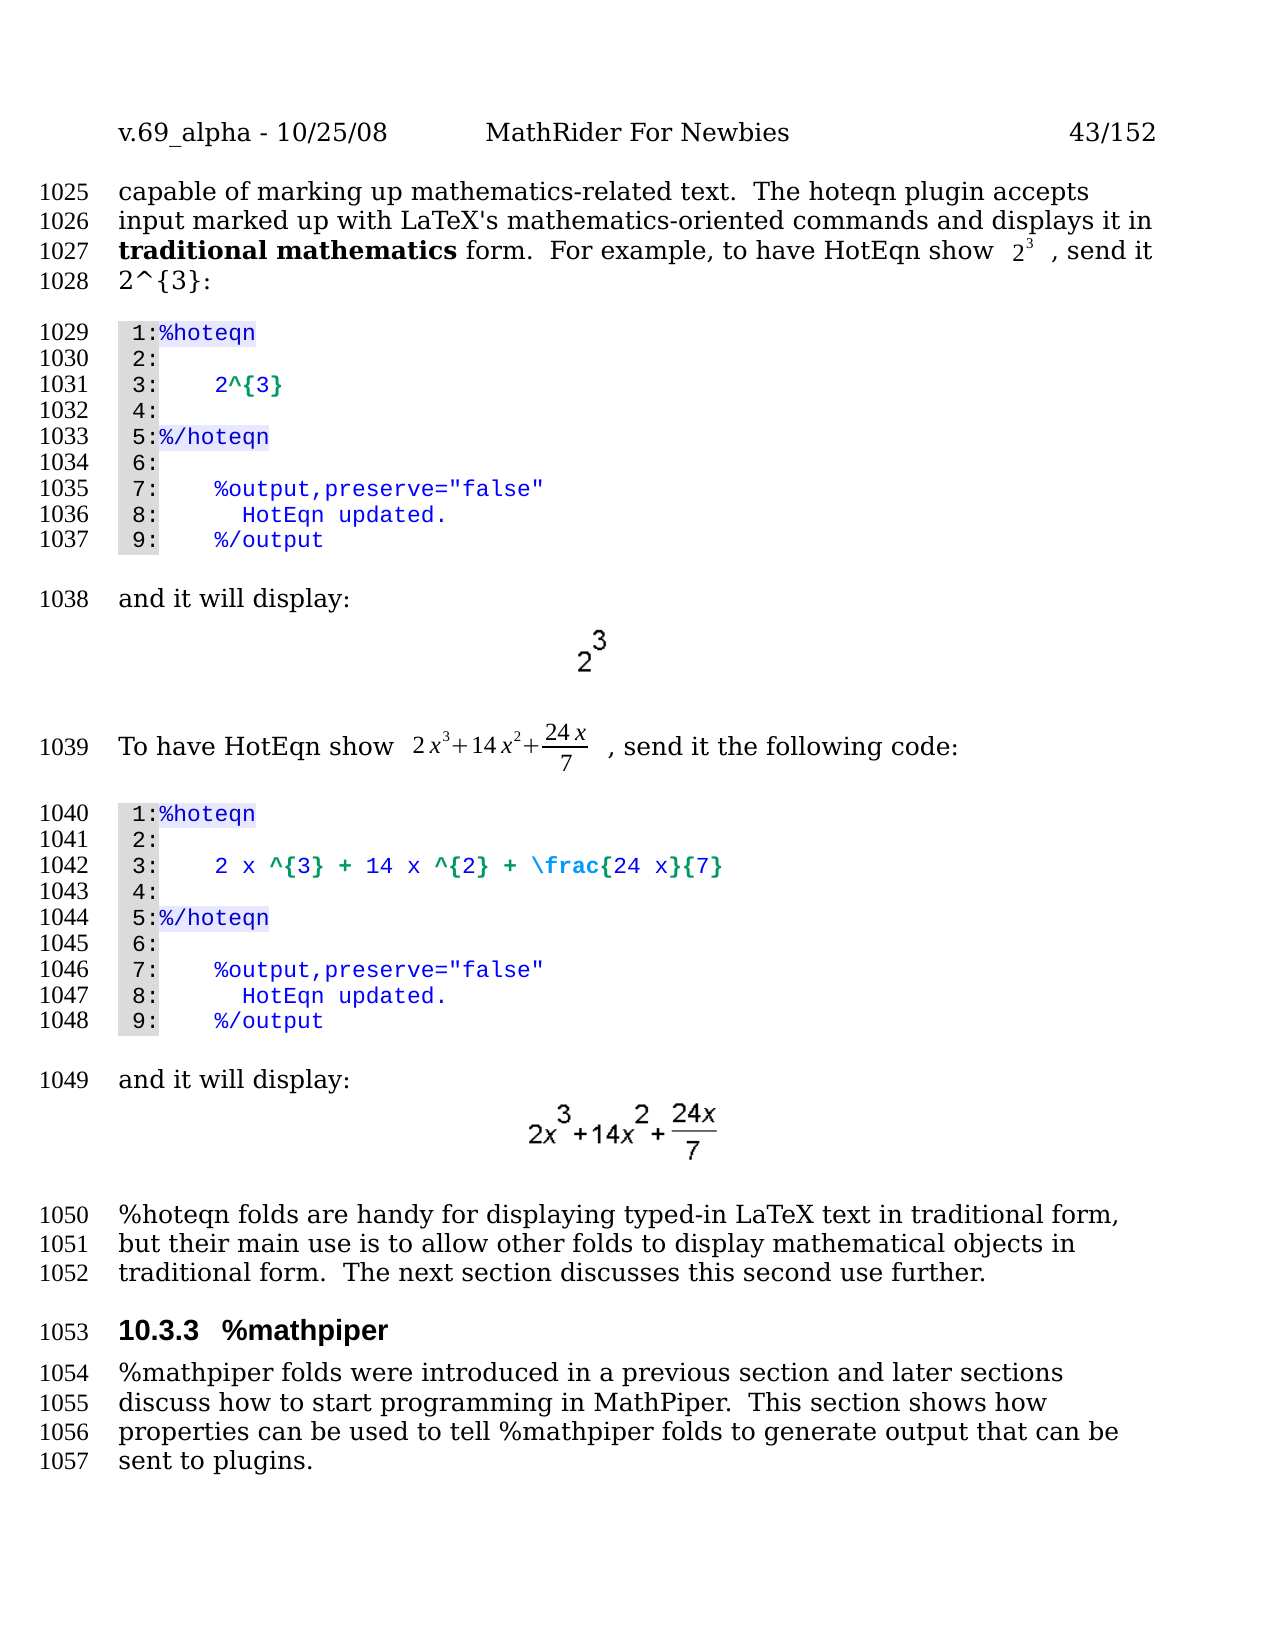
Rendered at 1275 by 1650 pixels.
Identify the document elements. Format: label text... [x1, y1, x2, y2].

text 4: [118, 880, 1157, 906]
text 3: 2^{3} [118, 373, 1157, 399]
picture [528, 1094, 747, 1171]
text 5:%/hoteqn [118, 425, 1157, 451]
text 7: %output,preserve="false" [118, 477, 1157, 503]
text 6: [118, 451, 1157, 477]
text and it will display: [118, 584, 1157, 613]
text 4: [118, 399, 1157, 425]
text 5:%/hoteqn [118, 906, 1157, 932]
text 1:%hoteqn [118, 321, 1157, 347]
text 6: [118, 932, 1157, 958]
text 2: [118, 828, 1157, 854]
subtitle %mathpiper [118, 1313, 1157, 1346]
text 9: %/output [118, 1010, 1157, 1036]
text %hoteqn folds are handy for displaying typed-in LaTeX text in traditional form, but their main use is to allow other folds to display mathematical objects in traditional form. The next section discusses this second use further. [118, 1200, 1157, 1288]
text 8: HotEqn updated. [118, 984, 1157, 1010]
text %mathpiper folds were introduced in a previous section and later sections discuss how to start programming in MathPiper. This section shows how properties can be used to tell %mathpiper folds to generate output that can be sent to plugins. [118, 1359, 1157, 1475]
text 9: %/output [118, 529, 1157, 555]
text 7: %output,preserve="false" [118, 958, 1157, 984]
text capable of marking up mathematics-related text. The hoteqn plugin accepts input marked up with LaTeX's mathematics-oriented commands and displays it in traditional mathematics form. For example, to have HotEqn show, send it 2^{3}: [118, 177, 1157, 295]
text 2: [118, 347, 1157, 373]
text 8: HotEqn updated. [118, 503, 1157, 529]
text 3: 2 x ^{3} + 14 x ^{2} + \frac{24 x}{7} [118, 854, 1157, 880]
text 1:%hoteqn [118, 802, 1157, 828]
text and it will display: [118, 1065, 1157, 1094]
text To have HotEqn show, send it the following code: [118, 718, 1157, 776]
